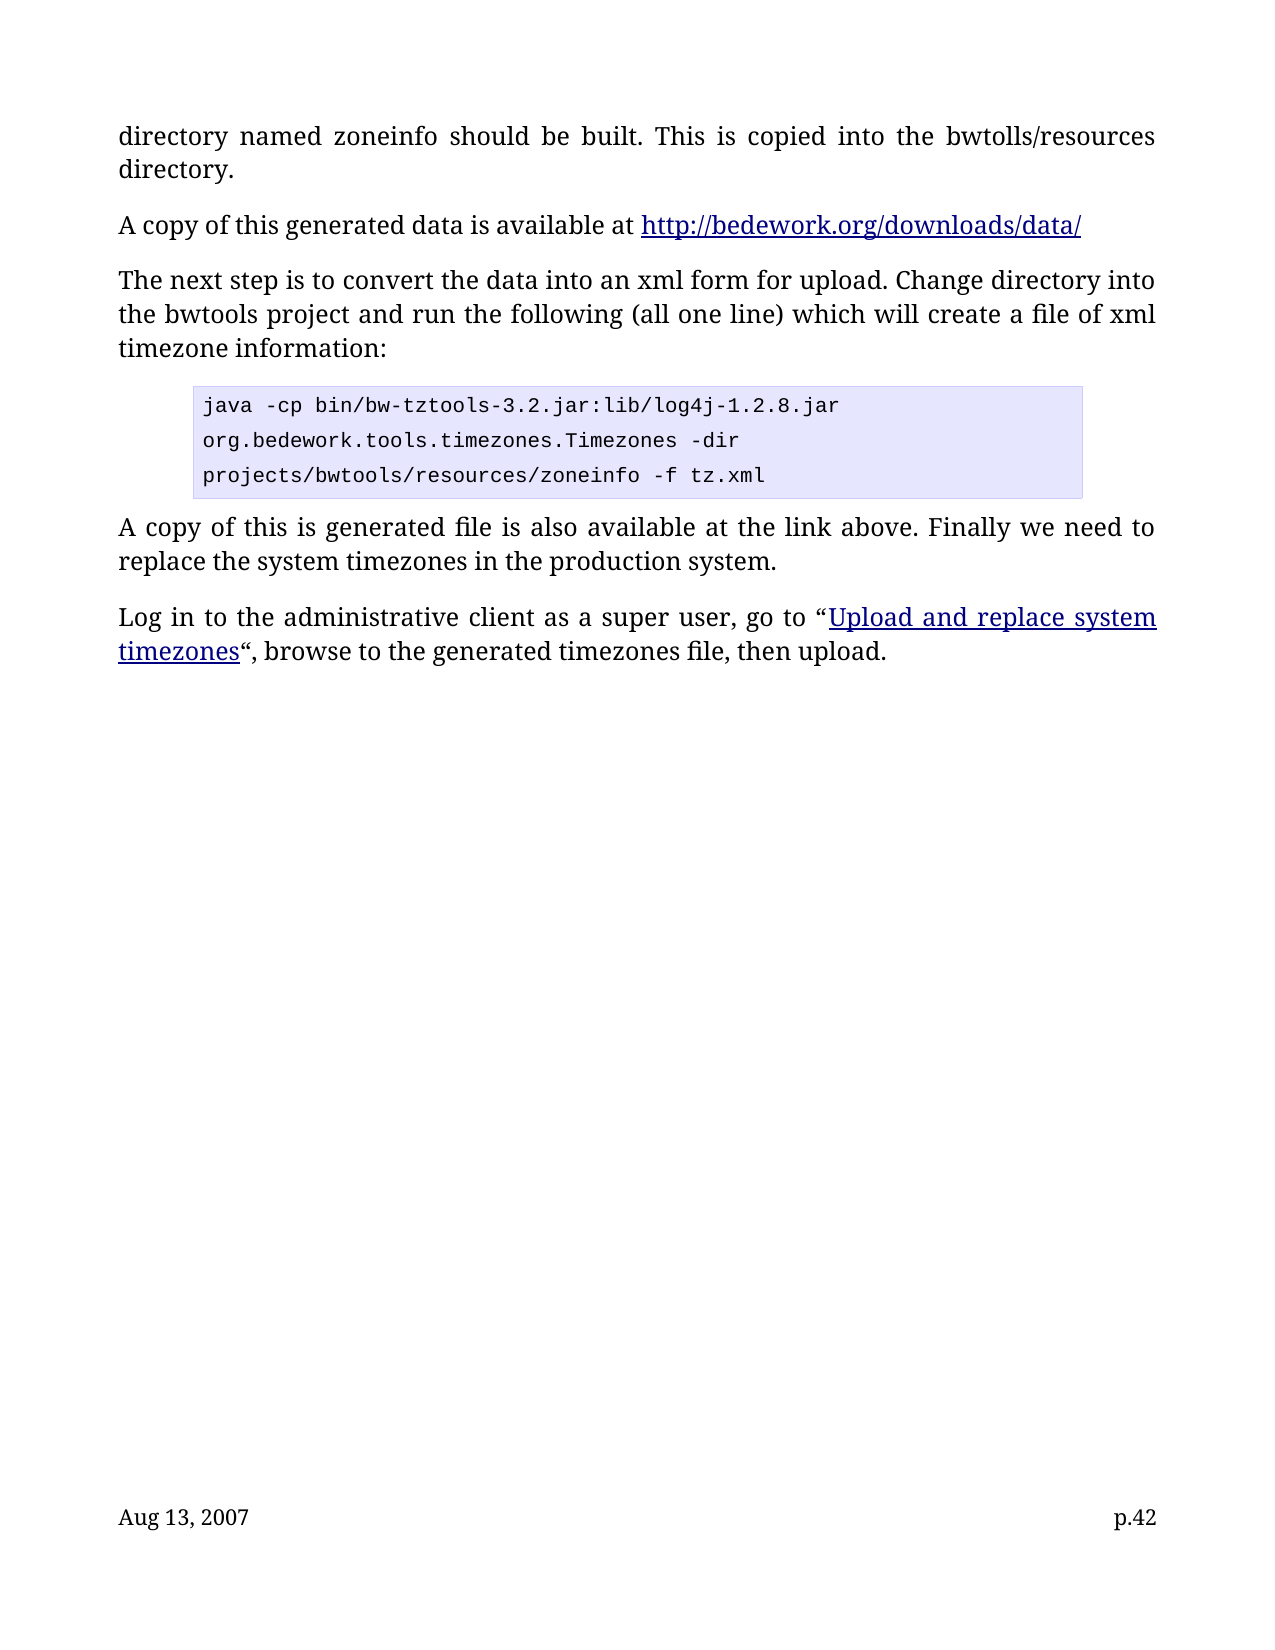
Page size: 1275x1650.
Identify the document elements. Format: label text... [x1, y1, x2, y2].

text java -cp bin/bw-tztools-3.2.jar:lib/log4j-1.2.8.jar org.bedework.tools.timezones.Timezones -dir projects/bwtools/resources/zoneinfo -f tz.xml [194, 387, 1082, 498]
text A copy of this generated data is available at http://bedework.org/downloads/data/ [118, 207, 1157, 241]
text directory named zoneinfo should be built. This is copied into the bwtolls/resources directory. [118, 118, 1157, 186]
text Log in to the administrative client as a super user, go to “Upload and replace system timezones“, browse to the generated timezones file, then upload. [118, 599, 1157, 667]
text The next step is to convert the data into an xml form for upload. Change directory into the bwtools project and run the following (all one line) which will create a file of xml timezone information: [118, 262, 1157, 364]
text A copy of this is generated file is also available at the link above. Finally we need to replace the system timezones in the production system. [118, 510, 1157, 578]
